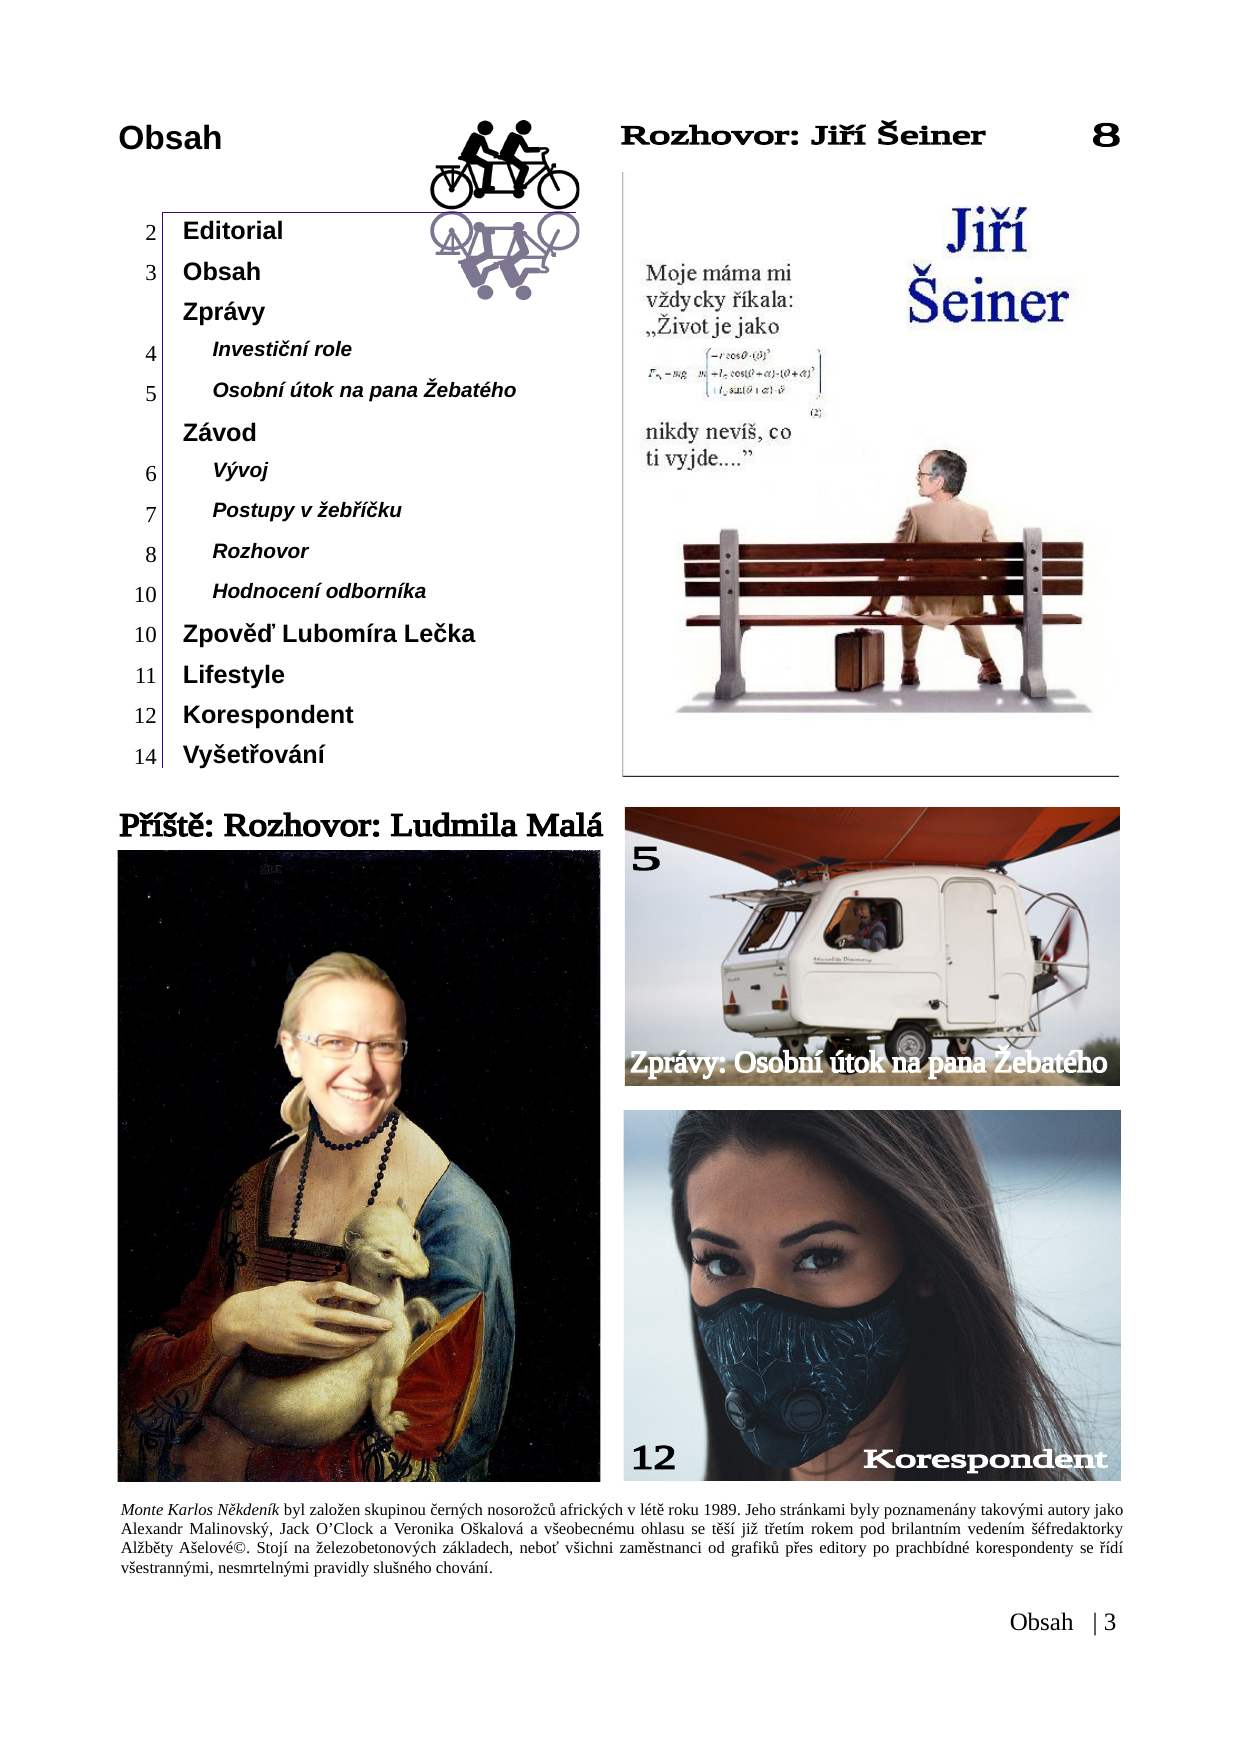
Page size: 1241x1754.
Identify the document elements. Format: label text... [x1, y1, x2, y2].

picture [623, 1110, 1121, 1481]
table_cell 7 [118, 493, 162, 533]
table_cell Postupy v žebříčku [177, 493, 622, 533]
picture [430, 120, 580, 300]
table_cell [118, 412, 162, 452]
table_cell [163, 613, 177, 654]
table_cell Korespondent [177, 694, 622, 734]
table_cell Vyšetřování [177, 735, 622, 775]
table_header 2 [118, 210, 162, 251]
table_header Editorial [177, 213, 430, 251]
table_cell [118, 775, 162, 815]
table_cell 3 [118, 251, 162, 291]
table_cell [163, 372, 177, 412]
table_cell Obsah [177, 775, 1122, 815]
table_cell [163, 533, 177, 573]
table_header [163, 213, 177, 251]
table_cell Lifestyle [177, 654, 622, 694]
table_cell 5 [118, 372, 162, 412]
table_cell Hodnocení odborníka [177, 573, 622, 613]
table_cell [580, 251, 622, 291]
table_cell [118, 291, 162, 332]
table_cell 6 [118, 453, 162, 493]
table_cell [162, 735, 177, 775]
table_cell 10 [118, 613, 162, 654]
table_cell 11 [118, 654, 162, 694]
picture [622, 172, 1119, 777]
table_cell 12 [118, 694, 162, 734]
table_cell 8 [118, 533, 162, 573]
table_cell Vývoj [177, 453, 622, 493]
table_cell [163, 654, 177, 694]
picture [117, 850, 601, 1482]
table_cell [163, 332, 177, 372]
table_cell [163, 694, 177, 734]
table_cell Zpověď Lubomíra Lečka [177, 613, 622, 654]
table_cell Rozhovor [177, 533, 622, 573]
table_cell Investiční role [177, 332, 622, 372]
table_cell [163, 291, 177, 332]
table_cell Obsah [177, 251, 430, 291]
table_cell Osobní útok na pana Žebatého [177, 372, 622, 412]
subtitle Obsah [118, 118, 1122, 157]
picture [624, 807, 1120, 1086]
table_cell 4 [118, 332, 162, 372]
table_cell [163, 251, 177, 291]
table_header [580, 210, 622, 251]
table_cell [163, 493, 177, 533]
table_cell 10 [118, 573, 162, 613]
table_cell [163, 573, 177, 613]
table_cell Zprávy [177, 291, 622, 332]
table_cell [162, 775, 177, 814]
table_cell Závod [177, 412, 622, 452]
table_cell [163, 453, 177, 493]
table_cell 14 [118, 735, 162, 775]
table_cell [163, 412, 177, 452]
